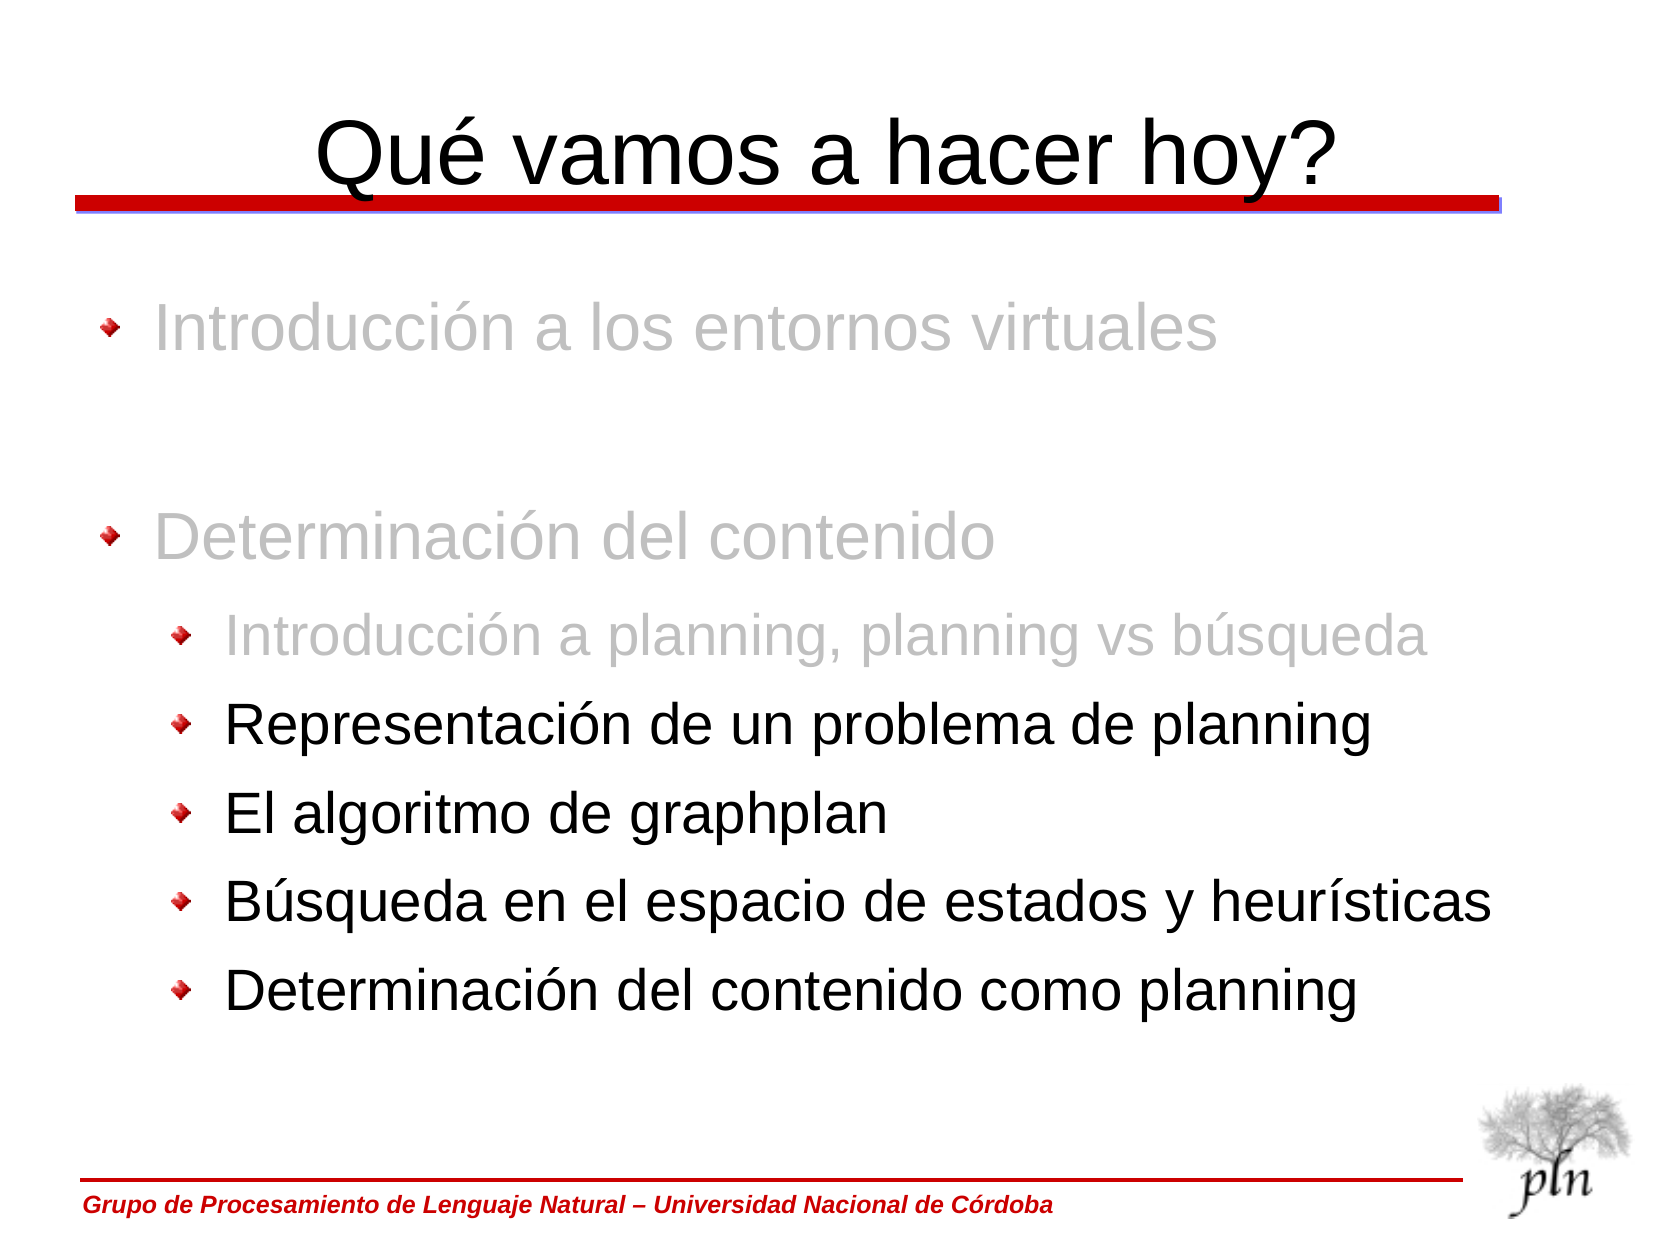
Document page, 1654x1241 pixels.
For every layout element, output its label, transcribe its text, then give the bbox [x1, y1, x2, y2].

title Qué vamos a hacer hoy? [82, 49, 1571, 257]
list Introducción a los entornos virtuales Determinación del contenido Introducción a planning, planning vs búsqueda Representación de un problema de planning El algoritmo de graphplan Búsqueda en el espacio de estados y heurísticas Determinación del contenido como planning [82, 290, 1571, 1109]
picture [1477, 1083, 1635, 1219]
